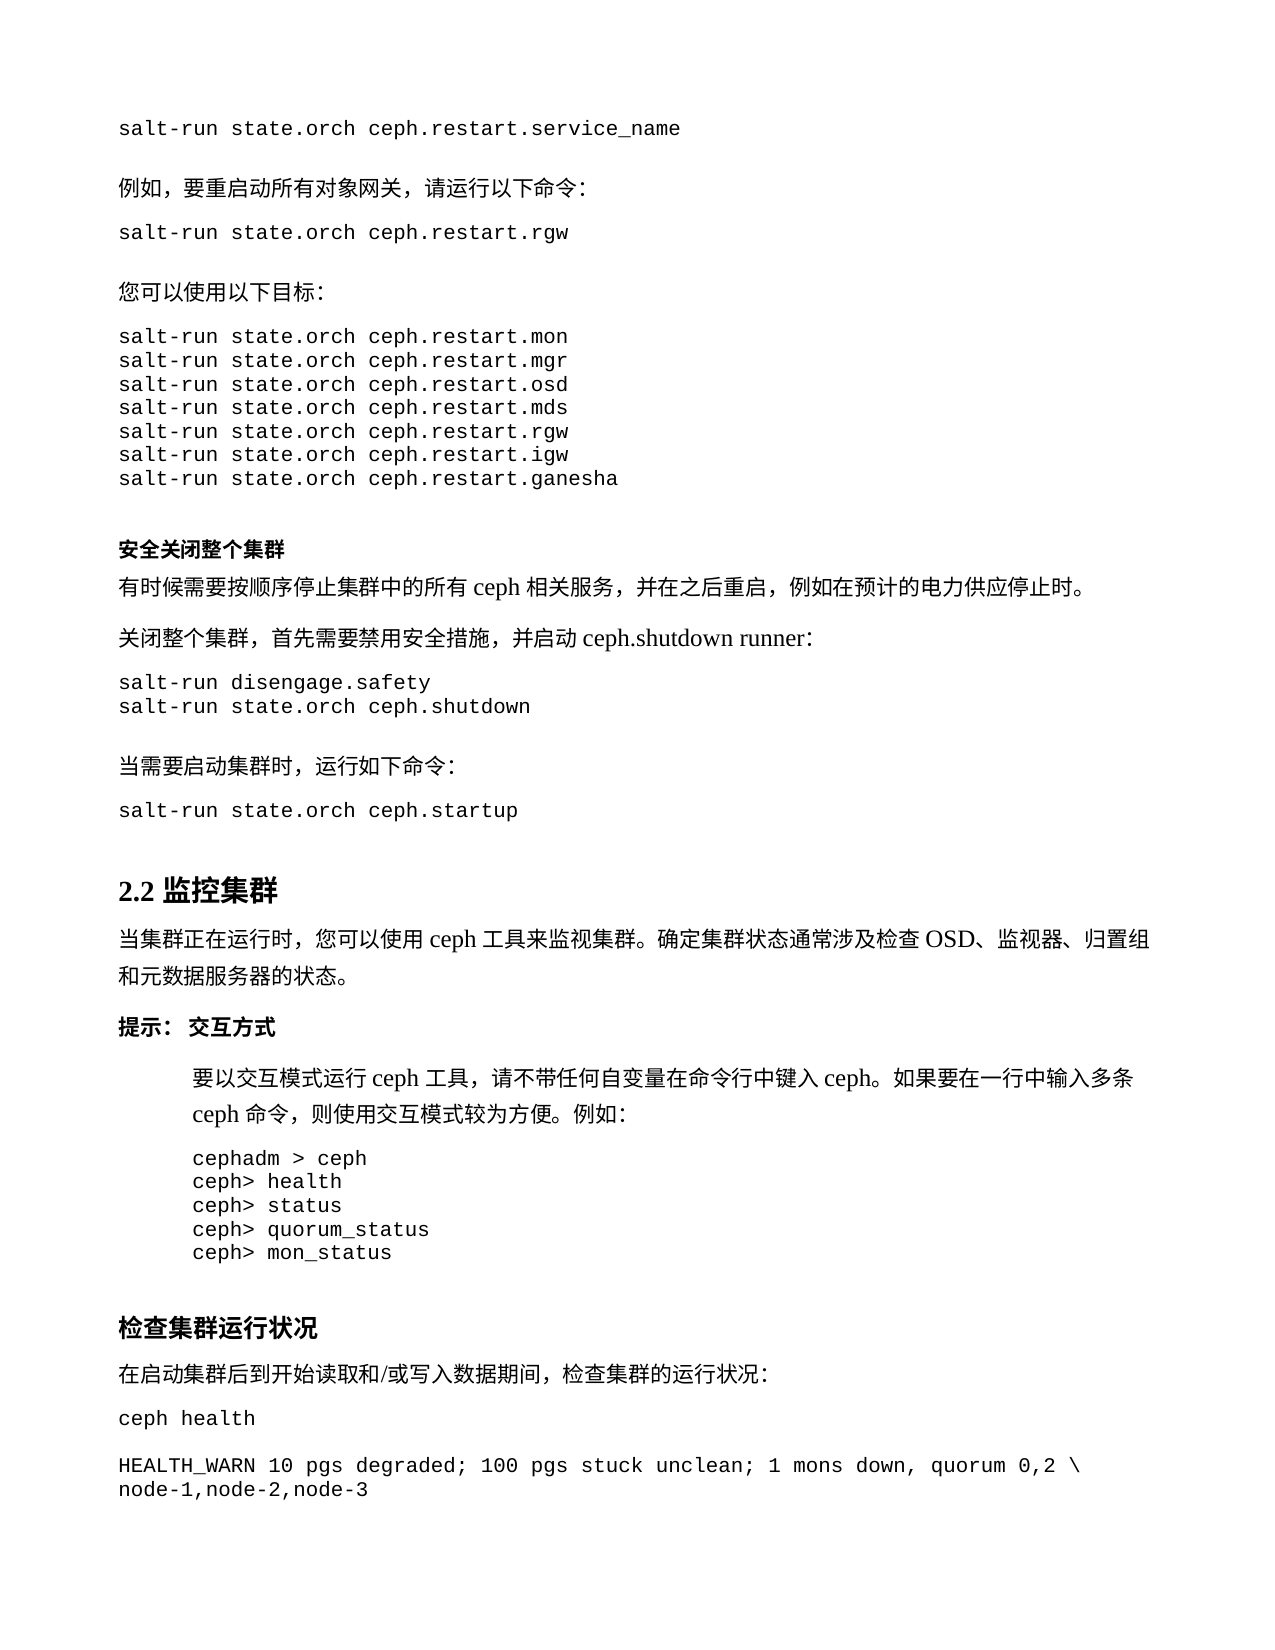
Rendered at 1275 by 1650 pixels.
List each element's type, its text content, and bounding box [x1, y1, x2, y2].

text 提示： 交互方式 [118, 1009, 1157, 1041]
text 在启动集群后到开始读取和/或写入数据期间，检查集群的运行状况： [118, 1357, 1157, 1388]
text 您可以使用以下目标： [118, 275, 1157, 307]
text ceph> mon_status [118, 1242, 1157, 1266]
text salt-run state.orch ceph.restart.rgw [118, 222, 1157, 246]
text salt-run state.orch ceph.restart.osd [118, 373, 1157, 397]
subtitle 安全关闭整个集群 [118, 534, 1157, 564]
text ceph> status [118, 1195, 1157, 1219]
text salt-run state.orch ceph.restart.igw [118, 444, 1157, 468]
text salt-run state.orch ceph.restart.mds [118, 397, 1157, 421]
text salt-run state.orch ceph.restart.mgr [118, 350, 1157, 373]
text salt-run state.orch ceph.restart.service_name [118, 118, 1157, 142]
text ceph> health [118, 1171, 1157, 1195]
text 当集群正在运行时，您可以使用 ceph 工具来监视集群。确定集群状态通常涉及检查 OSD、监视器、归置组和元数据服务器的状态。 [118, 922, 1157, 990]
text node-1,node-2,node-3 [118, 1479, 1157, 1502]
text ceph> quorum_status [118, 1219, 1157, 1242]
text ceph health [118, 1408, 1157, 1431]
text HEALTH_WARN 10 pgs degraded; 100 pgs stuck unclean; 1 mons down, quorum 0,2 \ [118, 1455, 1157, 1479]
text 当需要启动集群时，运行如下命令： [118, 749, 1157, 781]
text salt-run disengage.safety [118, 672, 1157, 696]
text 有时候需要按顺序停止集群中的所有 ceph 相关服务，并在之后重启，例如在预计的电力供应停止时。 [118, 570, 1157, 602]
text 例如，要重启动所有对象网关，请运行以下命令： [118, 171, 1157, 203]
text salt-run state.orch ceph.restart.mon [118, 326, 1157, 350]
text salt-run state.orch ceph.restart.ganesha [118, 468, 1157, 492]
text cephadm > ceph [118, 1148, 1157, 1171]
subtitle 检查集群运行状况 [118, 1308, 1157, 1344]
text salt-run state.orch ceph.shutdown [118, 696, 1157, 719]
text 要以交互模式运行 ceph 工具，请不带任何自变量在命令行中键入 ceph。如果要在一行中输入多条 ceph 命令，则使用交互模式较为方便。例如： [118, 1061, 1157, 1128]
text 关闭整个集群，首先需要禁用安全措施，并启动 ceph.shutdown runner： [118, 621, 1157, 653]
text salt-run state.orch ceph.startup [118, 800, 1157, 823]
subtitle 2.2 监控集群 [118, 867, 1157, 910]
text salt-run state.orch ceph.restart.rgw [118, 421, 1157, 444]
